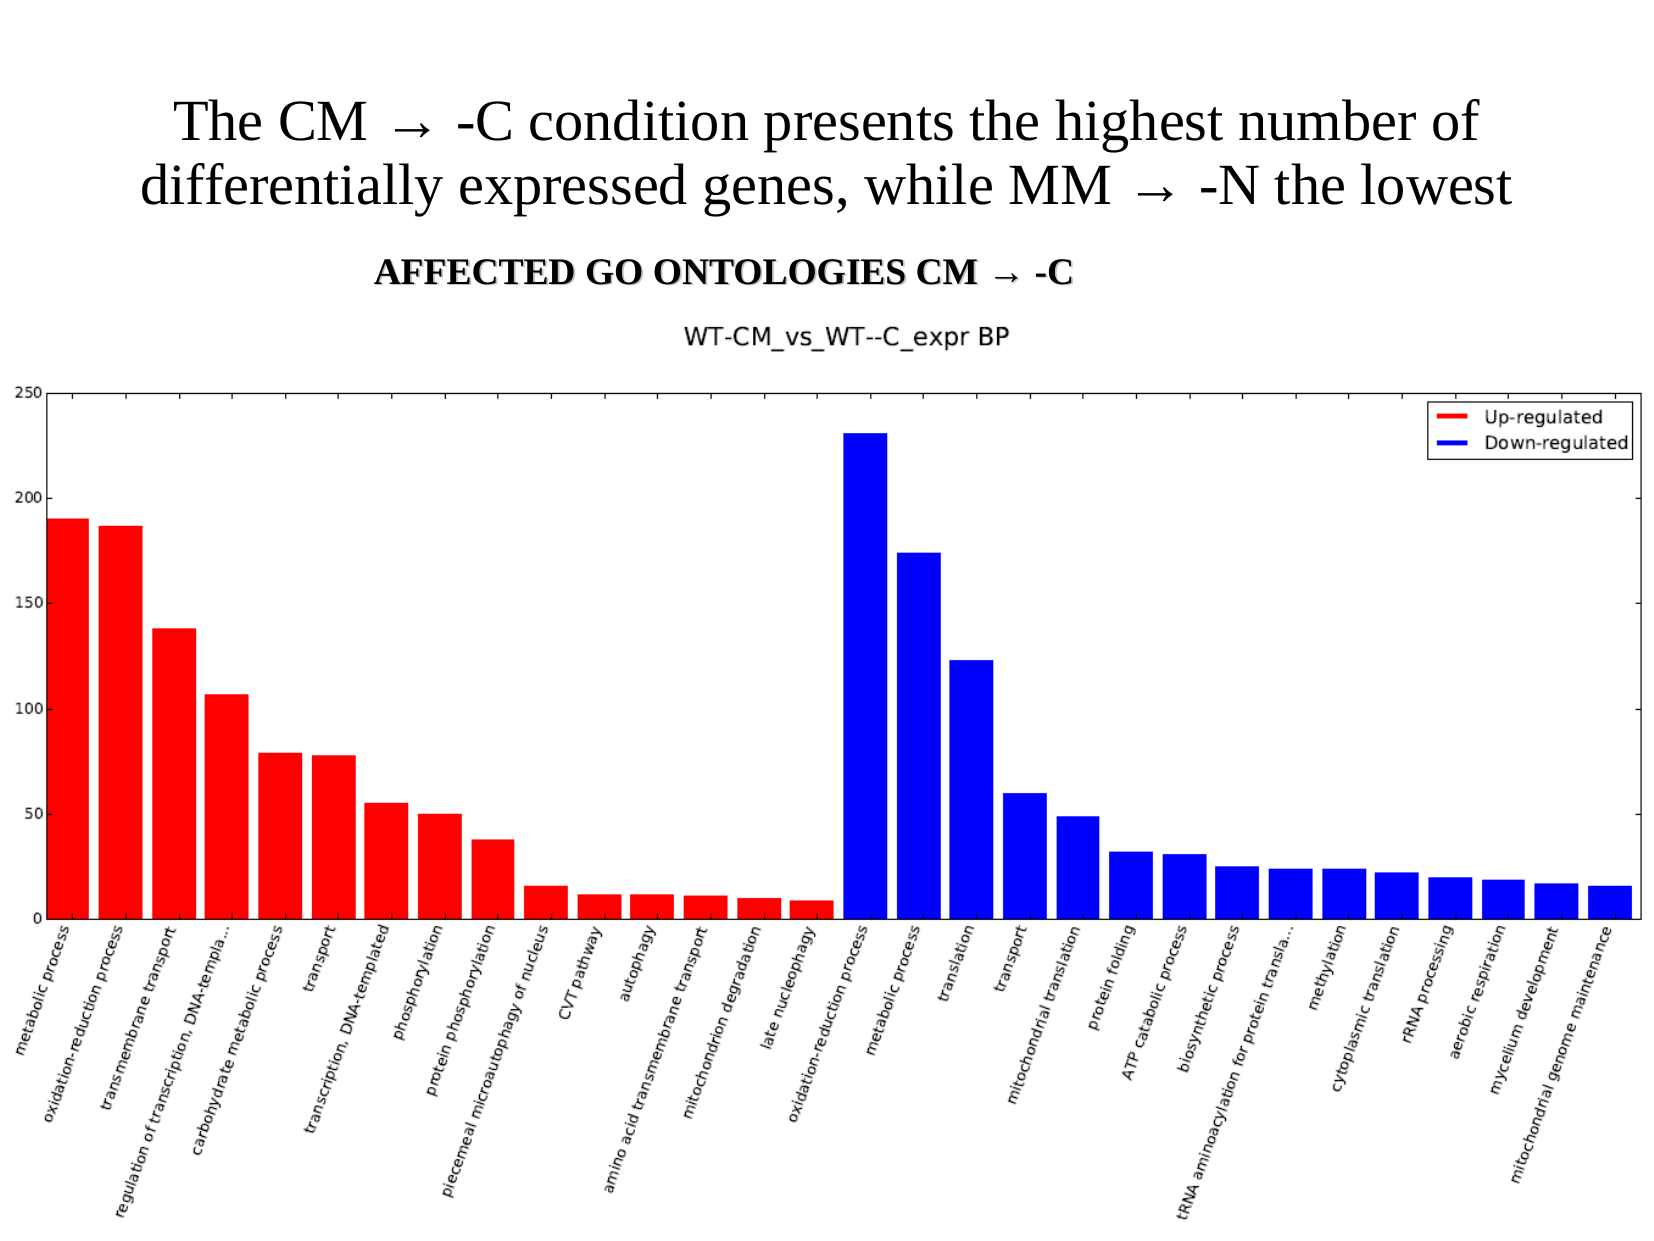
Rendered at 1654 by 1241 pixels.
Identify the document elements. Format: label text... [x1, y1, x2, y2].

picture [0, 299, 1654, 1230]
title The CM → -C condition presents the highest number of differentially expressed genes, while MM → -N the lowest [82, 49, 1571, 257]
text_box AFFECTED GO ONTOLOGIES CM → -C [359, 243, 1566, 299]
